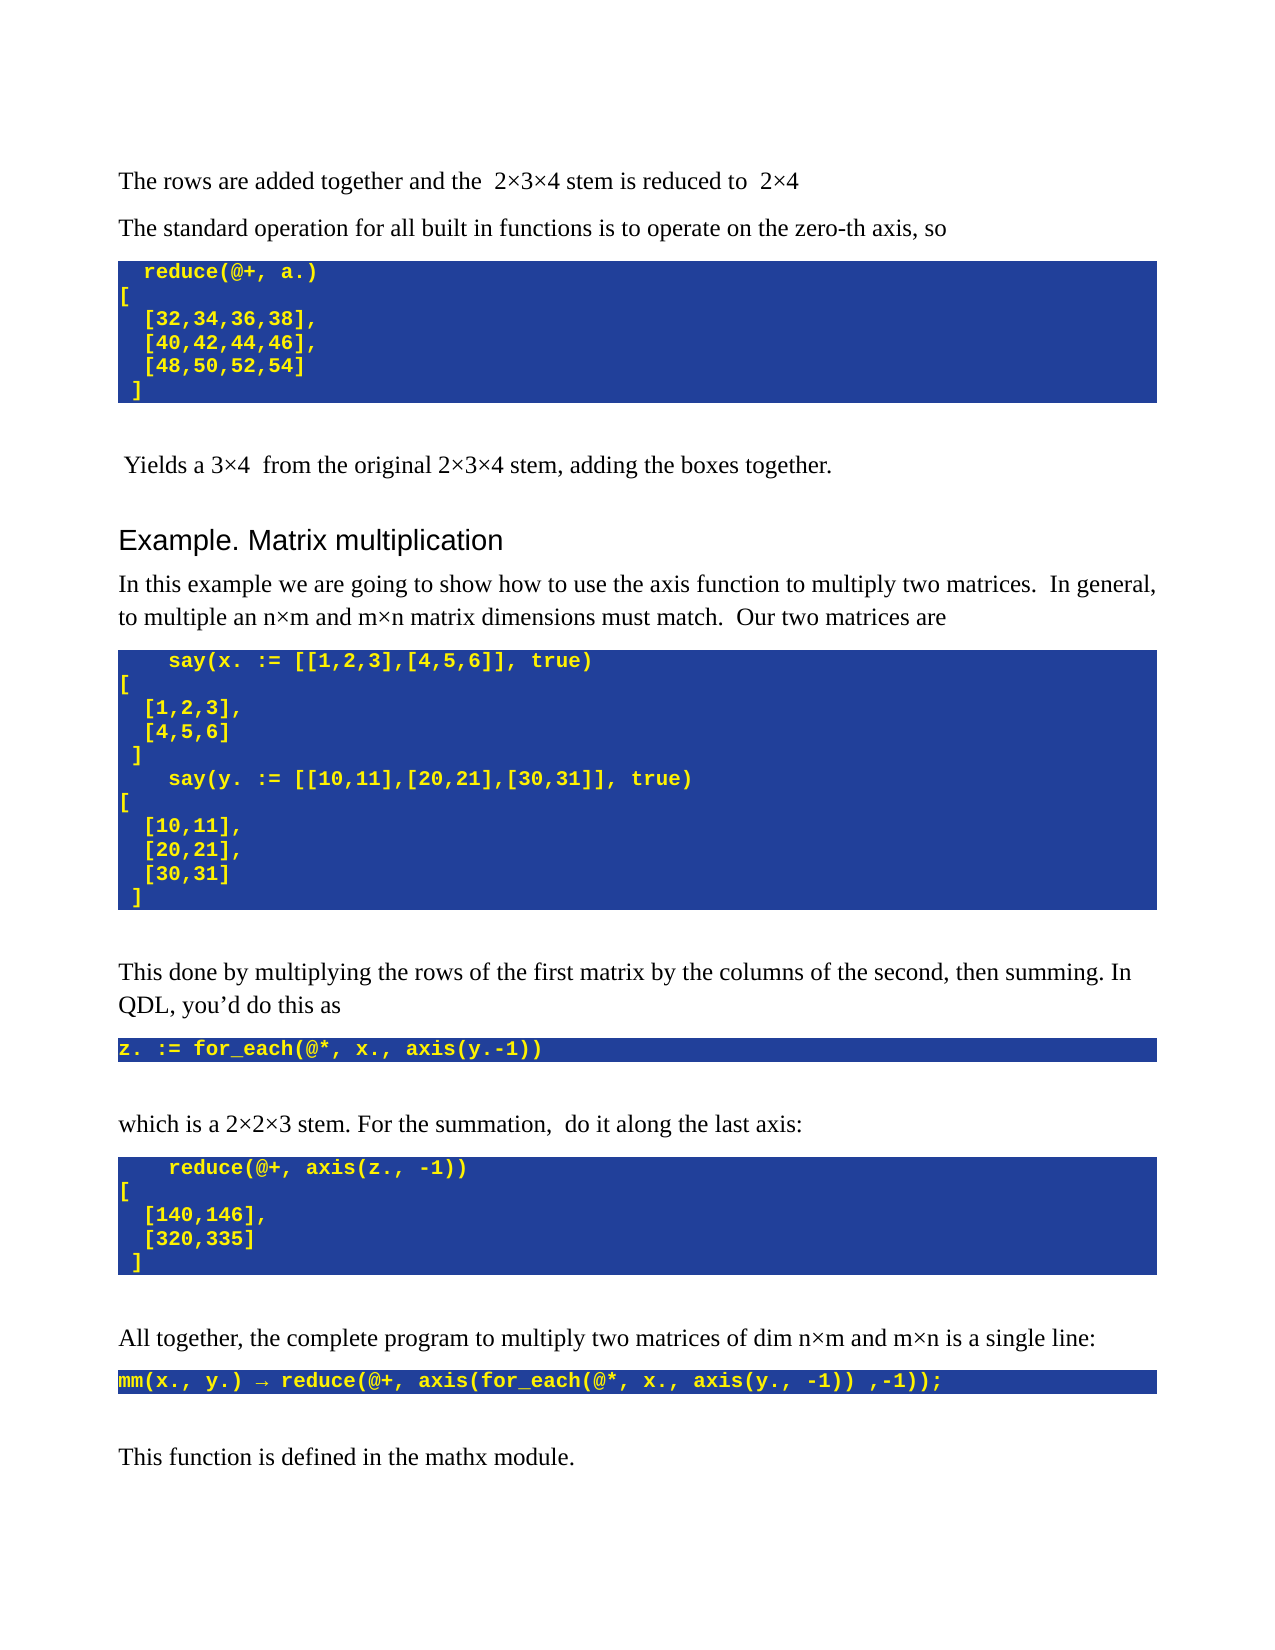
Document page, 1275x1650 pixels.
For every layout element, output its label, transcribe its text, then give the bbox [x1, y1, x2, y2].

text [140,146], [118, 1204, 1157, 1228]
text [ [118, 673, 1157, 697]
text say(y. := [[10,11],[20,21],[30,31]], true) [118, 768, 1157, 792]
text [ [118, 1181, 1157, 1204]
text [32,34,36,38], [118, 308, 1157, 332]
text All together, the complete program to multiply two matrices of dim n×m and m×n is a single line: [118, 1323, 1157, 1351]
text ] [118, 886, 1157, 910]
text reduce(@+, axis(z., -1)) [118, 1157, 1157, 1181]
text reduce(@+, a.) [118, 261, 1157, 284]
text [48,50,52,54] [118, 356, 1157, 379]
text Yields a 3×4 from the original 2×3×4 stem, adding the boxes together. [118, 450, 1157, 479]
text ] [118, 379, 1157, 403]
text ] [118, 1251, 1157, 1275]
text [40,42,44,46], [118, 332, 1157, 356]
text The rows are added together and the 2×3×4 stem is reduced to 2×4 [118, 166, 1157, 194]
text z. := for_each(@*, x., axis(y.-1)) [118, 1038, 1157, 1062]
text say(x. := [[1,2,3],[4,5,6]], true) [118, 650, 1157, 673]
text [30,31] [118, 862, 1157, 886]
text [1,2,3], [118, 697, 1157, 721]
text [ [118, 284, 1157, 308]
text ] [118, 744, 1157, 768]
text which is a 2×2×3 stem. For the summation, do it along the last axis: [118, 1109, 1157, 1138]
text In this example we are going to show how to use the axis function to multiply two matrices. In general, to multiple an n×m and m×n matrix dimensions must match. Our two matrices are [118, 569, 1157, 631]
text The standard operation for all built in functions is to operate on the zero-th axis, so [118, 213, 1157, 242]
text [10,11], [118, 815, 1157, 839]
text This done by multiplying the rows of the first matrix by the columns of the second, then summing. In QDL, you’d do this as [118, 957, 1157, 1019]
subtitle Example. Matrix multiplication [118, 523, 1157, 557]
text This function is defined in the mathx module. [118, 1442, 1157, 1470]
text [ [118, 792, 1157, 815]
text mm(x., y.) → reduce(@+, axis(for_each(@*, x., axis(y., -1)) ,-1)); [118, 1370, 1157, 1394]
text [20,21], [118, 839, 1157, 862]
text [4,5,6] [118, 721, 1157, 744]
text [320,335] [118, 1228, 1157, 1251]
